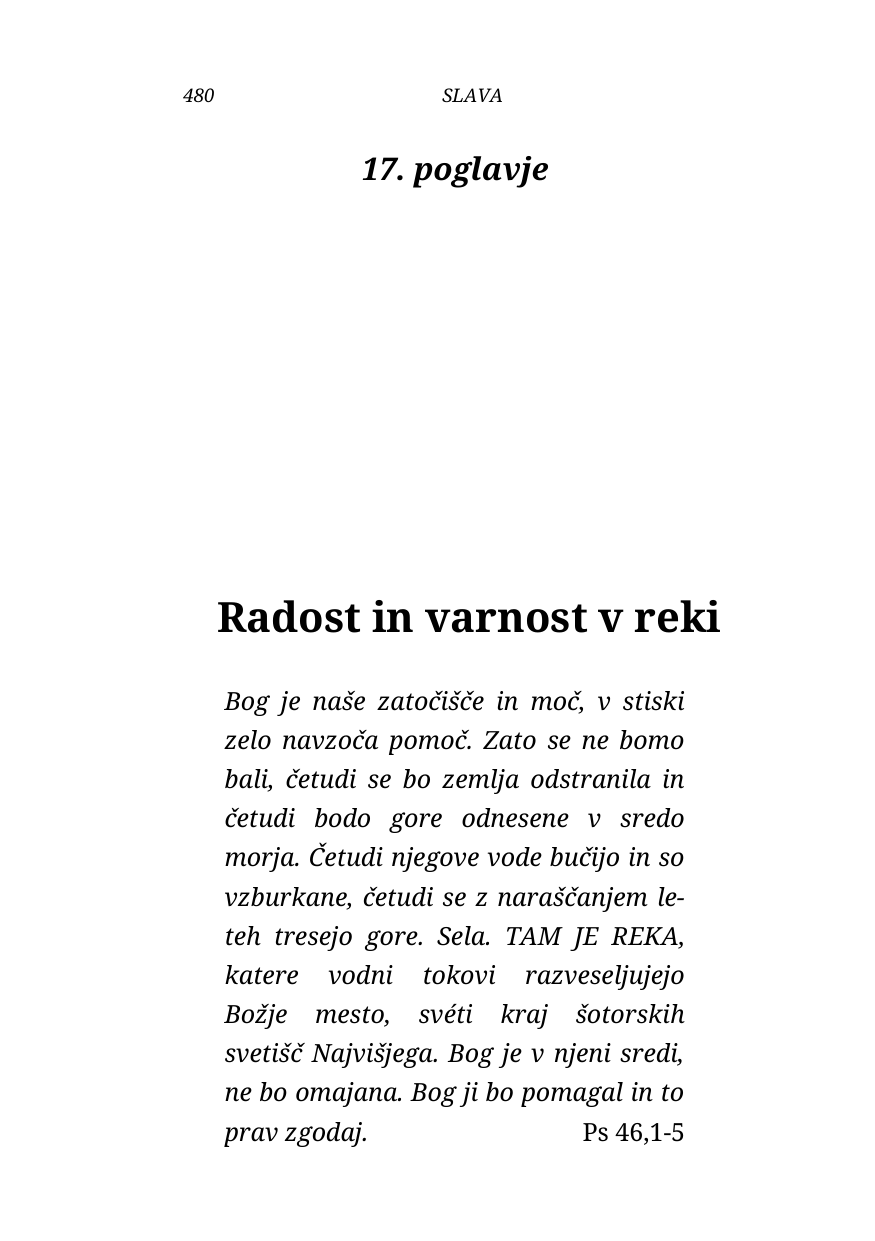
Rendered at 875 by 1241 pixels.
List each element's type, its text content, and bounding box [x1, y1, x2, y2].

text Bog je naše zatočišče in moč, v stiski zelo navzoča pomoč. Zato se ne bomo bali, četudi se bo zemlja odstranila in četudi bodo gore odnesene v sredo morja. Četudi njegove vode bučijo in so vzburkane, četudi se z naraščanjem le-teh tresejo gore. Sela. Tam je reka, katere vodni tokovi razveseljujejo Božje mesto, svéti kraj šotorskih svetišč Najvišjega. Bog je v njeni sredi, ne bo omajana. Bog ji bo pomagal in to prav zgodaj. Ps 46,1-5 [224, 683, 685, 1148]
subtitle Radost in varnost v reki [153, 588, 756, 645]
subtitle 17. poglavje [153, 147, 756, 189]
